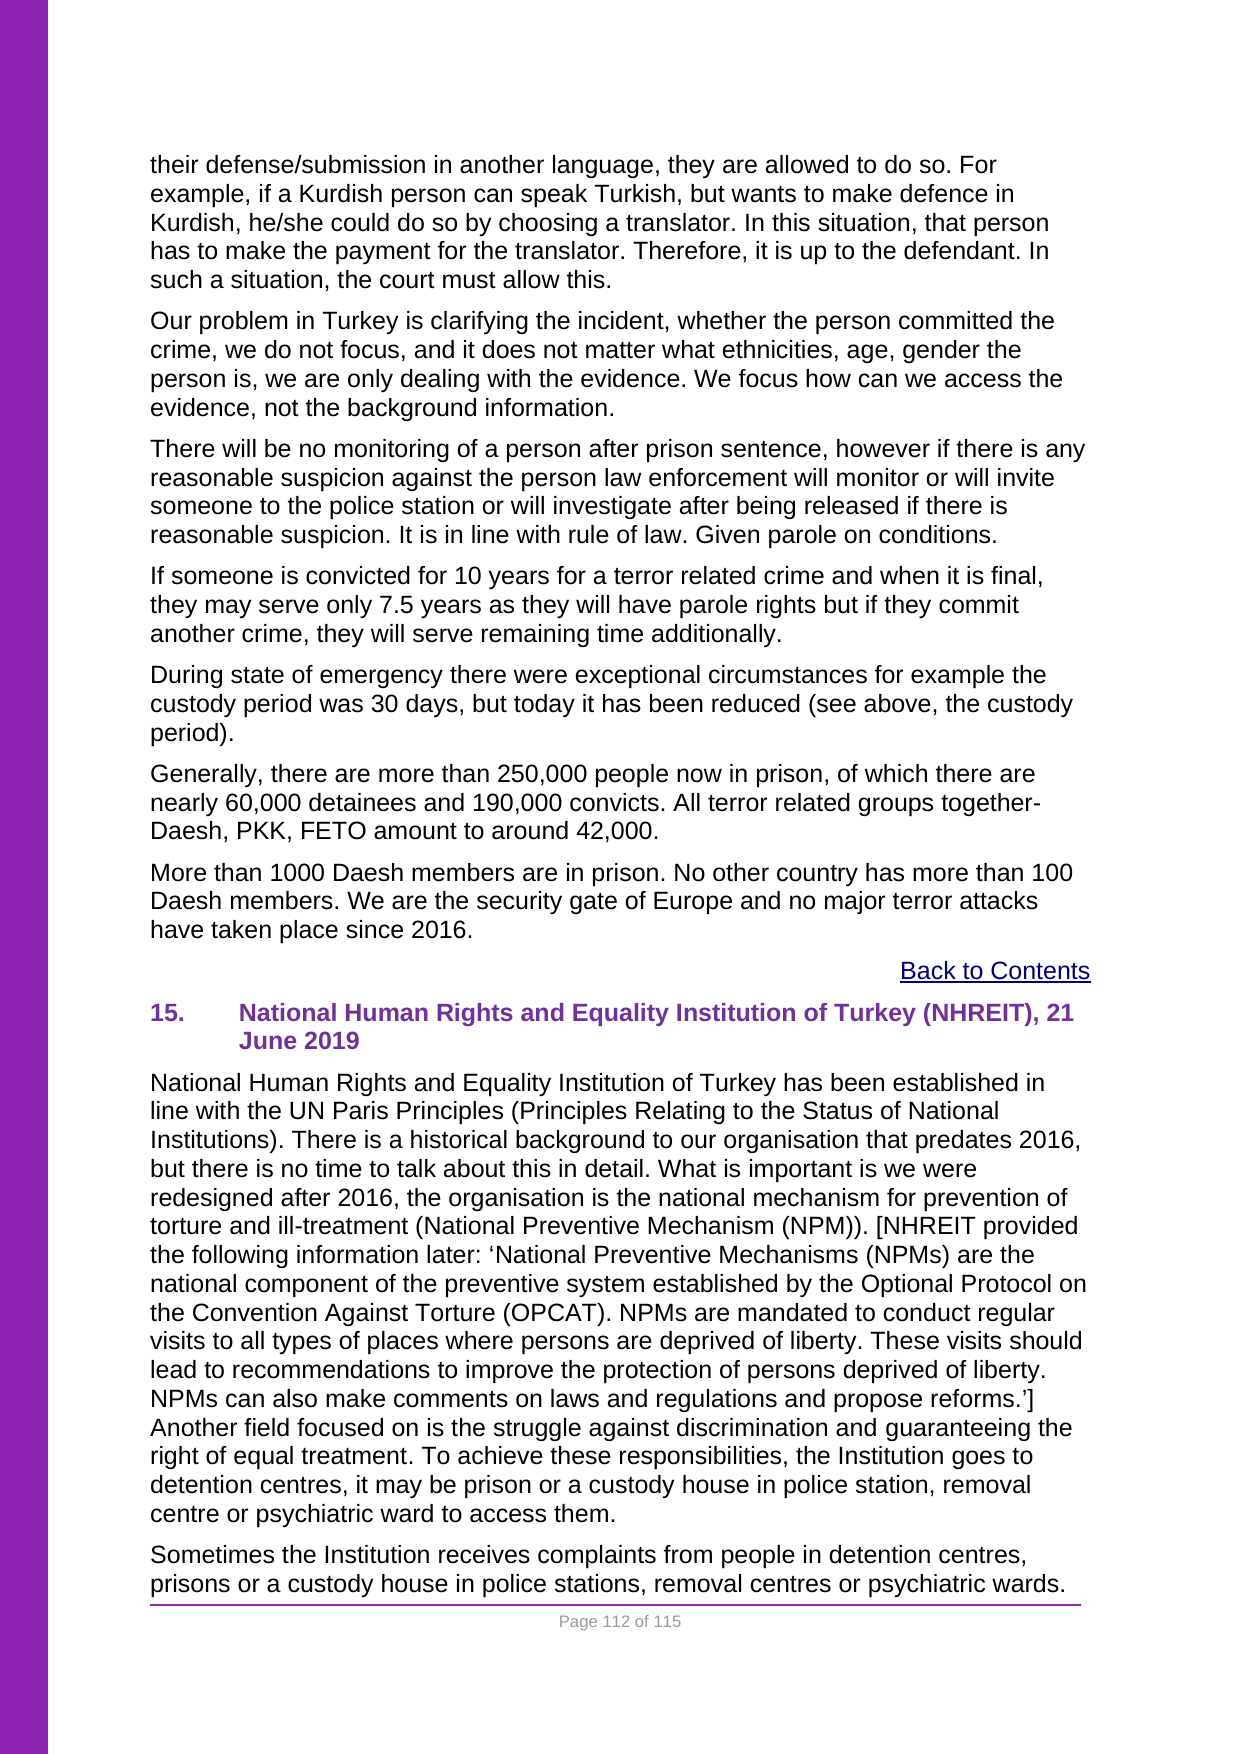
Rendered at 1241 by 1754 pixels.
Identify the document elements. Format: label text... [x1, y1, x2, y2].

text More than 1000 Daesh members are in prison. No other country has more than 100 Daesh members. We are the security gate of Europe and no major terror attacks have taken place since 2016. [150, 857, 1090, 944]
text Back to Contents [150, 956, 1090, 985]
text National Human Rights and Equality Institution of Turkey has been established in line with the UN Paris Principles (Principles Relating to the Status of National Institutions). There is a historical background to our organisation that predates 2016, but there is no time to talk about this in detail. What is important is we were redesigned after 2016, the organisation is the national mechanism for prevention of torture and ill-treatment (National Preventive Mechanism (NPM)). [NHREIT provided the following information later: ‘National Preventive Mechanisms (NPMs) are the national component of the preventive system established by the Optional Protocol on the Convention Against Torture (OPCAT). NPMs are mandated to conduct regular visits to all types of places where persons are deprived of liberty. These visits should lead to recommendations to improve the protection of persons deprived of liberty. NPMs can also make comments on laws and regulations and propose reforms.’] Another field focused on is the struggle against discrimination and guaranteeing the right of equal treatment. To achieve these responsibilities, the Institution goes to detention centres, it may be prison or a custody house in police station, removal centre or psychiatric ward to access them. [150, 1067, 1090, 1527]
text Generally, there are more than 250,000 people now in prison, of which there are nearly 60,000 detainees and 190,000 convicts. All terror related groups together- Daesh, PKK, FETO amount to around 42,000. [150, 759, 1090, 845]
text If someone is convicted for 10 years for a terror related crime and when it is final, they may serve only 7.5 years as they will have parole rights but if they commit another crime, they will serve remaining time additionally. [150, 561, 1090, 647]
text There will be no monitoring of a person after prison sentence, however if there is any reasonable suspicion against the person law enforcement will monitor or will invite someone to the police station or will investigate after being released if there is reasonable suspicion. It is in line with rule of law. Given parole on conditions. [150, 434, 1090, 549]
text During state of emergency there were exceptional circumstances for example the custody period was 30 days, but today it has been reduced (see above, the custody period). [150, 660, 1090, 746]
subtitle National Human Rights and Equality Institution of Turkey (NHREIT), 21 June 2019 [150, 997, 1090, 1055]
text their defense/submission in another language, they are allowed to do so. For example, if a Kurdish person can speak Turkish, but wants to make defence in Kurdish, he/she could do so by choosing a translator. In this situation, that person has to make the payment for the translator. Therefore, it is up to the defendant. In such a situation, the court must allow this. [150, 150, 1090, 294]
text Our problem in Turkey is clarifying the incident, whether the person committed the crime, we do not focus, and it does not matter what ethnicities, age, gender the person is, we are only dealing with the evidence. We focus how can we access the evidence, not the background information. [150, 306, 1090, 421]
text Sometimes the Institution receives complaints from people in detention centres, prisons or a custody house in police stations, removal centres or psychiatric wards. [150, 1540, 1090, 1597]
